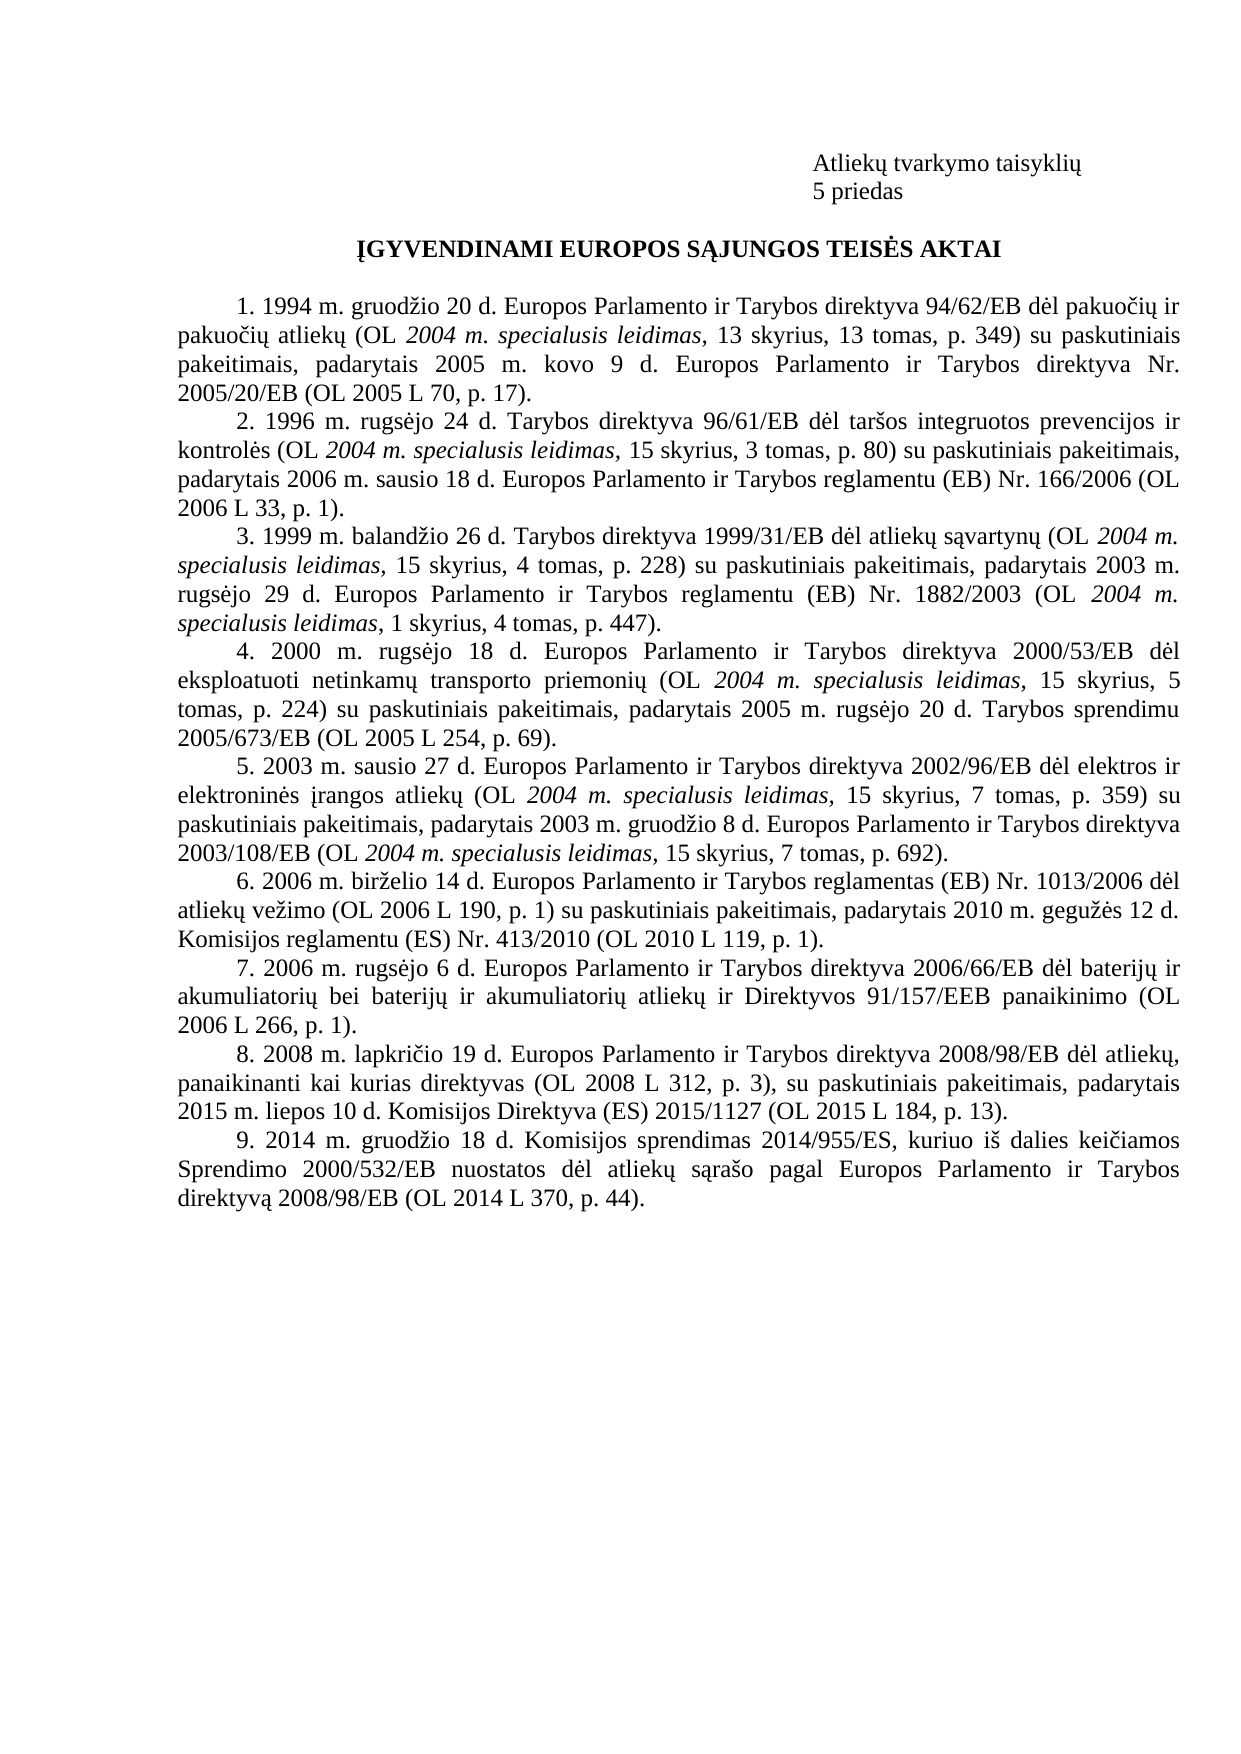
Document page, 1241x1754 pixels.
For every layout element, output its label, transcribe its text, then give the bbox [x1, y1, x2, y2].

text 8. 2008 m. lapkričio 19 d. Europos Parlamento ir Tarybos direktyva 2008/98/EB dėl atliekų, panaikinanti kai kurias direktyvas (OL 2008 L 312, p. 3), su paskutiniais pakeitimais, padarytais 2015 m. liepos 10 d. Komisijos Direktyva (ES) 2015/1127 (OL 2015 L 184, p. 13). [177, 1039, 1181, 1125]
text 1. 1994 m. gruodžio 20 d. Europos Parlamento ir Tarybos direktyva 94/62/EB dėl pakuočių ir pakuočių atliekų (OL 2004 m. specialusis leidimas, 13 skyrius, 13 tomas, p. 349) su paskutiniais pakeitimais, padarytais 2005 m. kovo 9 d. Europos Parlamento ir Tarybos direktyva Nr. 2005/20/EB (OL 2005 L 70, p. 17). [177, 291, 1181, 406]
text 9. 2014 m. gruodžio 18 d. Komisijos sprendimas 2014/955/ES, kuriuo iš dalies keičiamos Sprendimo 2000/532/EB nuostatos dėl atliekų sąrašo pagal Europos Parlamento ir Tarybos direktyvą 2008/98/EB (OL 2014 L 370, p. 44). [177, 1125, 1181, 1211]
text 4. 2000 m. rugsėjo 18 d. Europos Parlamento ir Tarybos direktyva 2000/53/EB dėl eksploatuoti netinkamų transporto priemonių (OL 2004 m. specialusis leidimas, 15 skyrius, 5 tomas, p. 224) su paskutiniais pakeitimais, padarytais 2005 m. rugsėjo 20 d. Tarybos sprendimu 2005/673/EB (OL 2005 L 254, p. 69). [177, 636, 1181, 751]
text 2. 1996 m. rugsėjo 24 d. Tarybos direktyva 96/61/EB dėl taršos integruotos prevencijos ir kontrolės (OL 2004 m. specialusis leidimas, 15 skyrius, 3 tomas, p. 80) su paskutiniais pakeitimais, padarytais 2006 m. sausio 18 d. Europos Parlamento ir Tarybos reglamentu (EB) Nr. 166/2006 (OL 2006 L 33, p. 1). [177, 406, 1181, 521]
text 5. 2003 m. sausio 27 d. Europos Parlamento ir Tarybos direktyva 2002/96/EB dėl elektros ir elektroninės įrangos atliekų (OL 2004 m. specialusis leidimas, 15 skyrius, 7 tomas, p. 359) su paskutiniais pakeitimais, padarytais 2003 m. gruodžio 8 d. Europos Parlamento ir Tarybos direktyva 2003/108/EB (OL 2004 m. specialusis leidimas, 15 skyrius, 7 tomas, p. 692). [177, 751, 1181, 866]
text 3. 1999 m. balandžio 26 d. Tarybos direktyva 1999/31/EB dėl atliekų sąvartynų (OL 2004 m. specialusis leidimas, 15 skyrius, 4 tomas, p. 228) su paskutiniais pakeitimais, padarytais 2003 m. rugsėjo 29 d. Europos Parlamento ir Tarybos reglamentu (EB) Nr. 1882/2003 (OL 2004 m. specialusis leidimas, 1 skyrius, 4 tomas, p. 447). [177, 521, 1181, 636]
text Atliekų tvarkymo taisyklių [812, 148, 1181, 176]
text 7. 2006 m. rugsėjo 6 d. Europos Parlamento ir Tarybos direktyva 2006/66/EB dėl baterijų ir akumuliatorių bei baterijų ir akumuliatorių atliekų ir Direktyvos 91/157/EEB panaikinimo (OL 2006 L 266, p. 1). [177, 953, 1181, 1039]
text 6. 2006 m. birželio 14 d. Europos Parlamento ir Tarybos reglamentas (EB) Nr. 1013/2006 dėl atliekų vežimo (OL 2006 L 190, p. 1) su paskutiniais pakeitimais, padarytais 2010 m. gegužės 12 d. Komisijos reglamentu (ES) Nr. 413/2010 (OL 2010 L 119, p. 1). [177, 866, 1181, 953]
text ĮGYVENDINAMI EUROPOS SĄJUNGOS TEISĖS AKTAI [177, 234, 1181, 263]
text 5 priedas [812, 176, 1181, 205]
